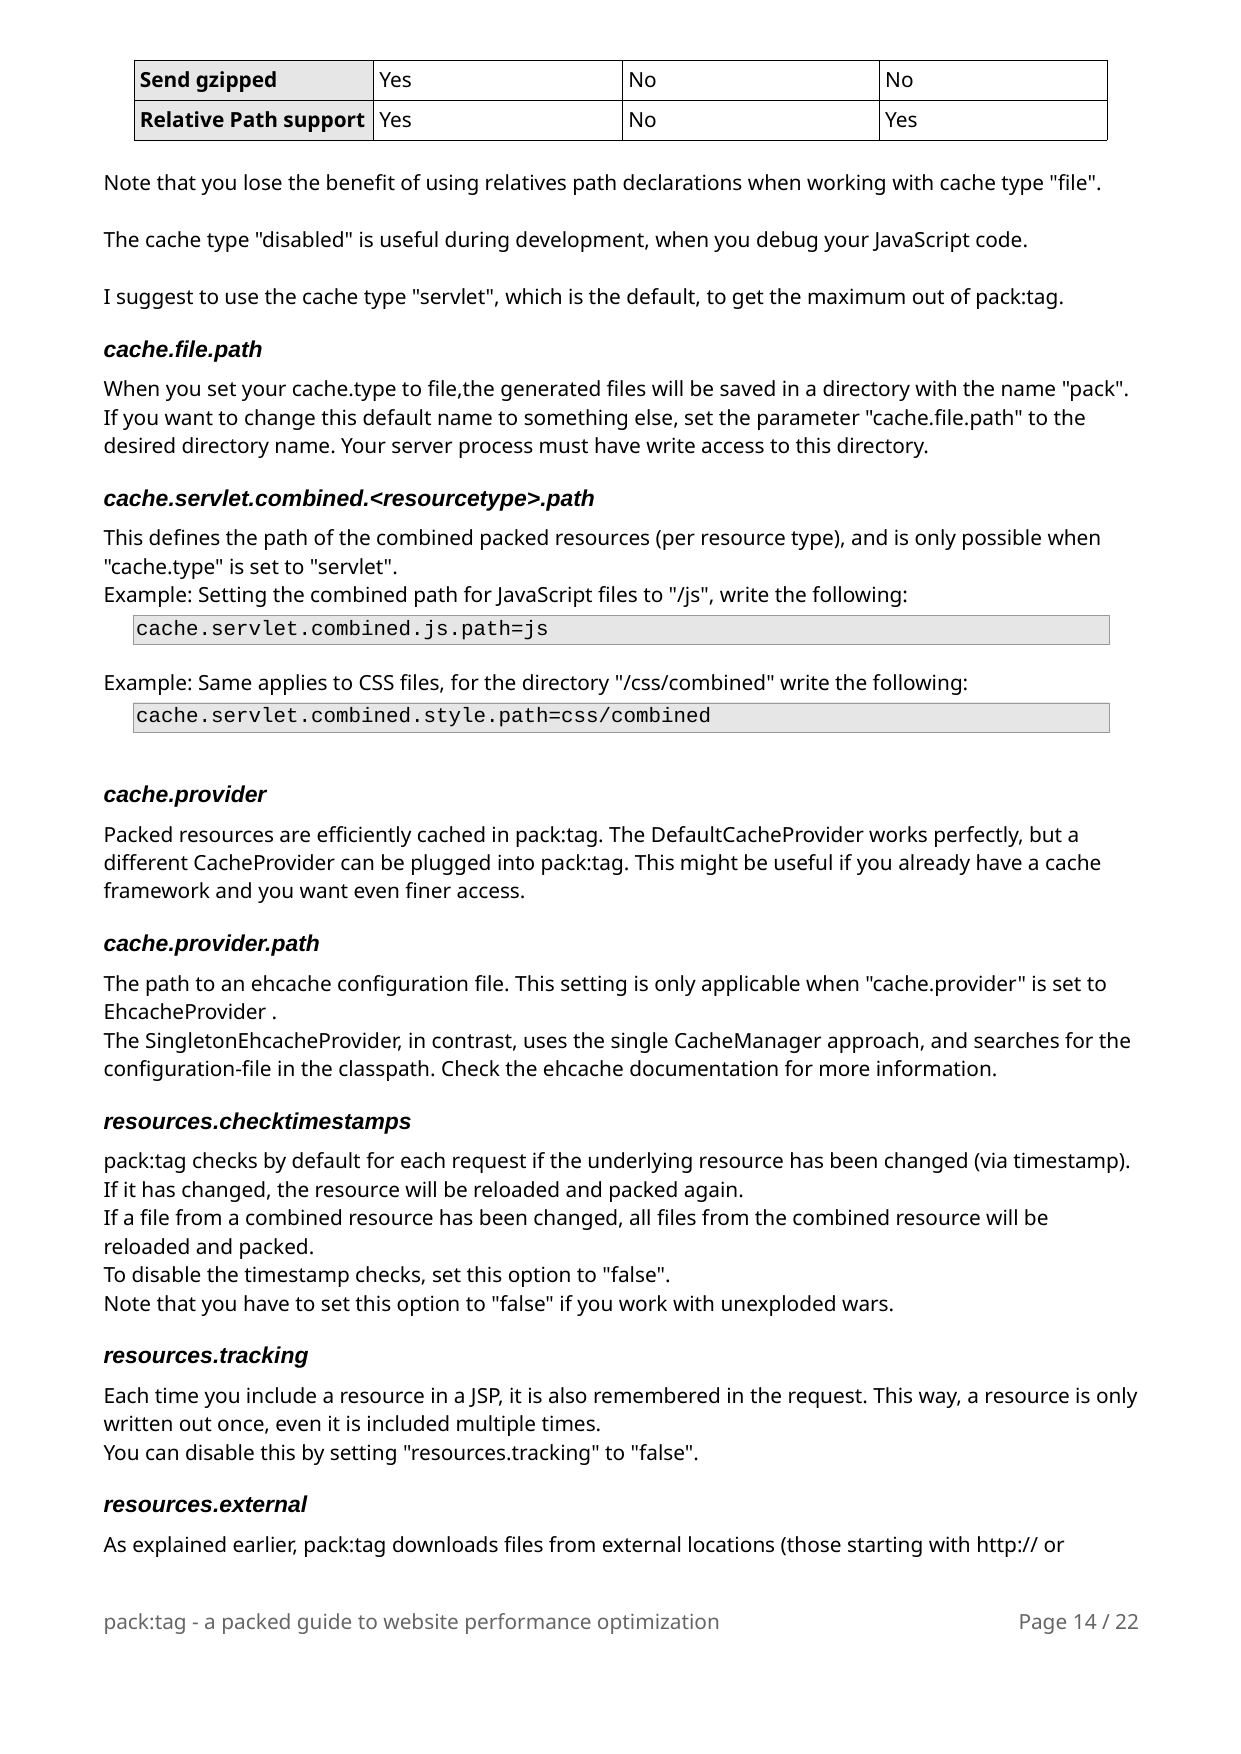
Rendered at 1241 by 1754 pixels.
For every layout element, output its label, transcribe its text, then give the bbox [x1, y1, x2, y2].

text cache.servlet.combined.style.path=css/combined [134, 704, 1109, 732]
text Note that you have to set this option to "false" if you work with unexploded wars. [103, 1289, 1139, 1317]
subtitle cache.file.path [103, 336, 1139, 362]
text Packed resources are efficiently cached in pack:tag. The DefaultCacheProvider works perfectly, but a different CacheProvider can be plugged into pack:tag. This might be useful if you already have a cache framework and you want even finer access. [103, 820, 1139, 905]
table_cell Relative Path support [135, 101, 373, 140]
text This defines the path of the combined packed resources (per resource type), and is only possible when "cache.type" is set to "servlet". [103, 523, 1139, 580]
text I suggest to use the cache type "servlet", which is the default, to get the maximum out of pack:tag. [103, 282, 1139, 311]
subtitle resources.tracking [103, 1342, 1139, 1368]
subtitle cache.provider [103, 781, 1139, 807]
text To disable the timestamp checks, set this option to "false". [103, 1260, 1139, 1289]
text Example: Setting the combined path for JavaScript files to "/js", write the following: [103, 580, 1139, 609]
text The cache type "disabled" is useful during development, when you debug your JavaScript code. [103, 225, 1139, 254]
text The SingletonEhcacheProvider, in contrast, uses the single CacheManager approach, and searches for the configuration-file in the classpath. Check the ehcache documentation for more information. [103, 1026, 1139, 1083]
text cache.servlet.combined.js.path=js [134, 616, 1109, 644]
text When you set your cache.type to file,the generated files will be saved in a directory with the name "pack". If you want to change this default name to something else, set the parameter "cache.file.path" to the desired directory name. Your server process must have write access to this directory. [103, 374, 1139, 460]
subtitle cache.provider.path [103, 930, 1139, 956]
table_cell Yes [374, 61, 622, 100]
subtitle resources.checktimestamps [103, 1108, 1139, 1134]
text As explained earlier, pack:tag downloads files from external locations (those starting with http:// or [103, 1530, 1139, 1558]
text Each time you include a resource in a JSP, it is also remembered in the request. This way, a resource is only written out once, even it is included multiple times. [103, 1381, 1139, 1438]
text pack:tag checks by default for each request if the underlying resource has been changed (via timestamp). If it has changed, the resource will be reloaded and packed again. [103, 1146, 1139, 1203]
text Example: Same applies to CSS files, for the directory "/css/combined" write the following: [103, 668, 1139, 697]
text Note that you lose the benefit of using relatives path declarations when working with cache type "file". [103, 168, 1139, 197]
table_cell No [623, 61, 879, 100]
text You can disable this by setting "resources.tracking" to "false". [103, 1438, 1139, 1466]
subtitle resources.external [103, 1491, 1139, 1518]
table_cell Yes [880, 101, 1107, 140]
table_cell Yes [374, 101, 622, 140]
table_cell No [623, 101, 879, 140]
subtitle cache.servlet.combined.<resourcetype>.path [103, 485, 1139, 511]
text The path to an ehcache configuration file. This setting is only applicable when "cache.provider" is set to EhcacheProvider . [103, 969, 1139, 1026]
text If a file from a combined resource has been changed, all files from the combined resource will be reloaded and packed. [103, 1203, 1139, 1260]
table_cell No [880, 61, 1107, 100]
table_cell Send gzipped [135, 61, 373, 100]
